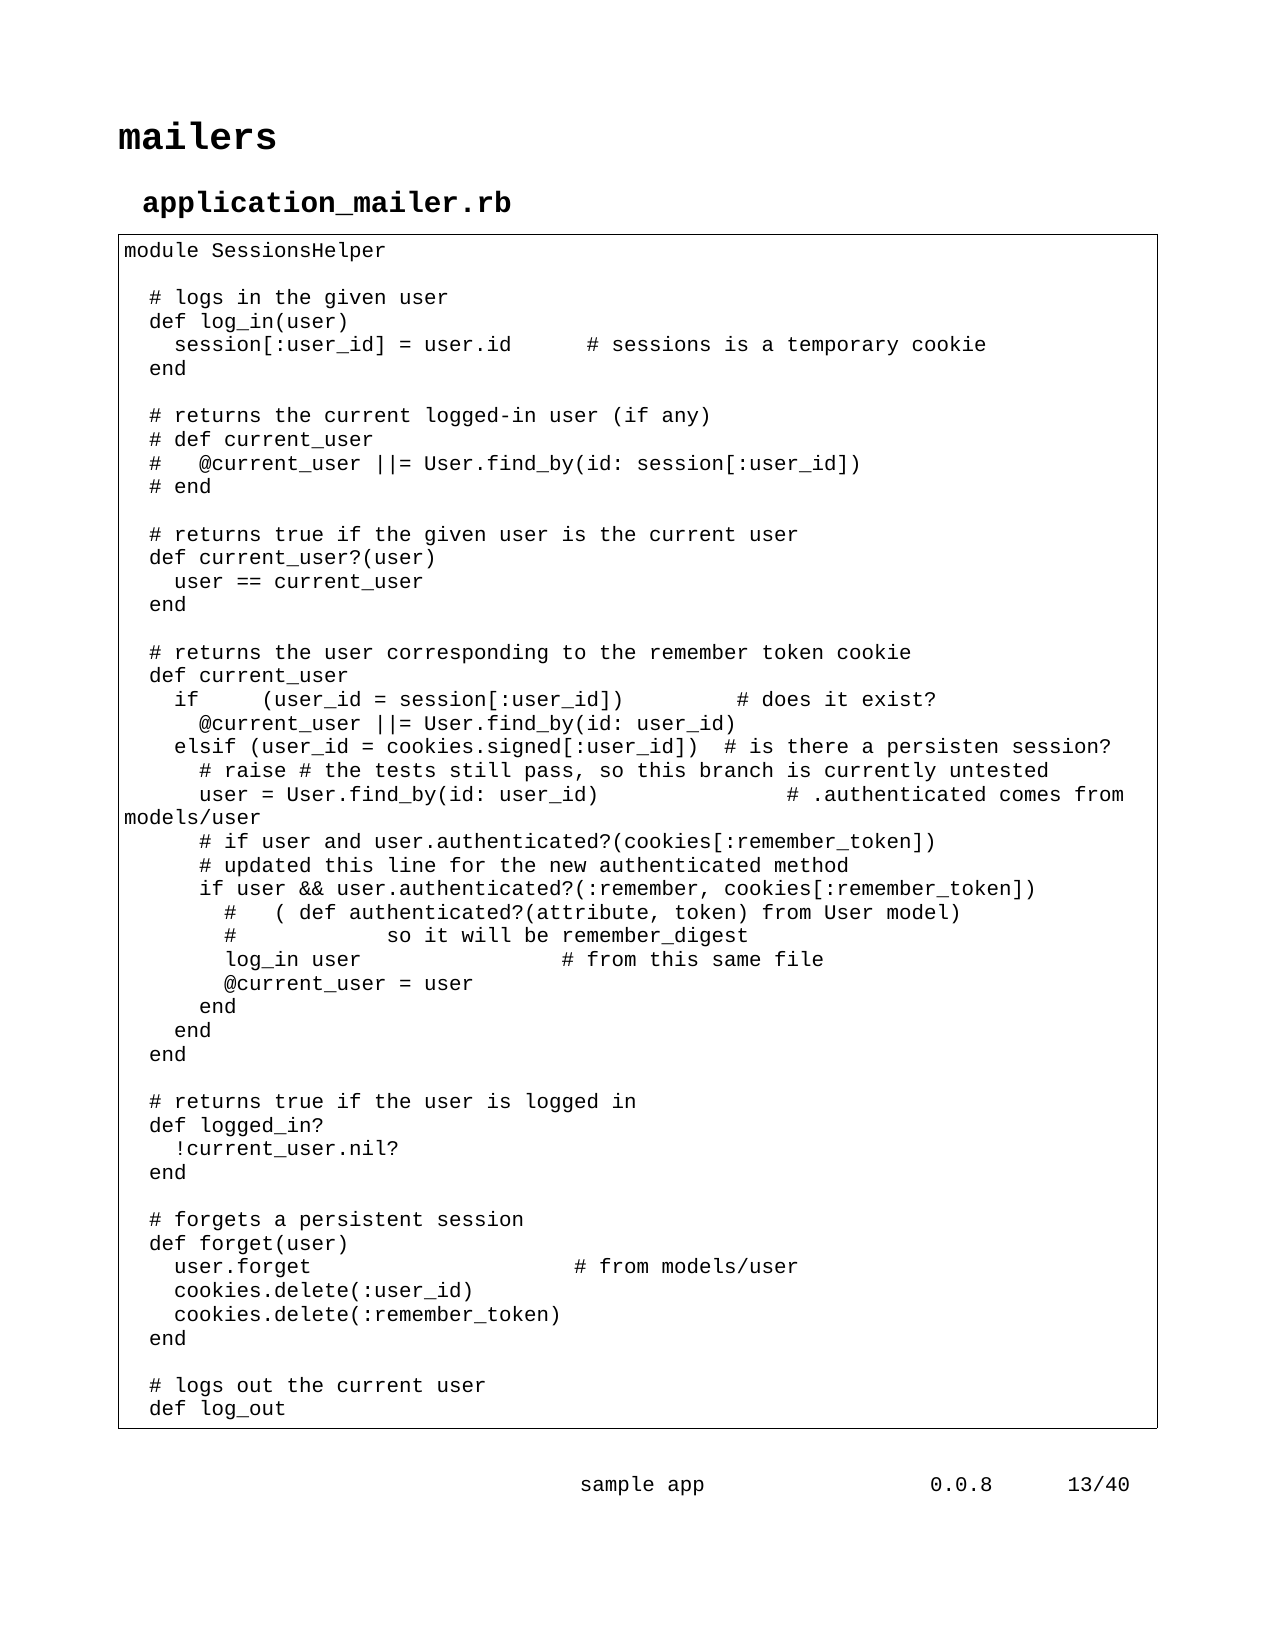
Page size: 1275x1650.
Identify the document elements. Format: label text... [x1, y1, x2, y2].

subtitle mailers [118, 118, 1157, 161]
subtitle application_mailer.rb [142, 188, 1157, 221]
table_header module SessionsHelper # logs in the given user def log_in(user) session[:user_id] = user.id # sessions is a temporary cookie end # returns the current logged-in user (if any) # def current_user # @current_user ||= User.find_by(id: session[:user_id]) # end # returns true if the given user is the current user def current_user?(user) user == current_user end # returns the user corresponding to the remember token cookie def current_user if (user_id = session[:user_id]) # does it exist? @current_user ||= User.find_by(id: user_id) elsif (user_id = cookies.signed[:user_id]) # is there a persisten session? # raise # the tests still pass, so this branch is currently untested user = User.find_by(id: user_id) # .authenticated comes from models/user # if user and user.authenticated?(cookies[:remember_token]) # updated this line for the new authenticated method if user && user.authenticated?(:remember, cookies[:remember_token]) # ( def authenticated?(attribute, token) from User model) # so it will be remember_digest log_in user # from this same file @current_user = user end end end # returns true if the user is logged in def logged_in? !current_user.nil? end # forgets a persistent session def forget(user) user.forget # from models/user cookies.delete(:user_id) cookies.delete(:remember_token) end # logs out the current user def log_out [119, 235, 1157, 1428]
